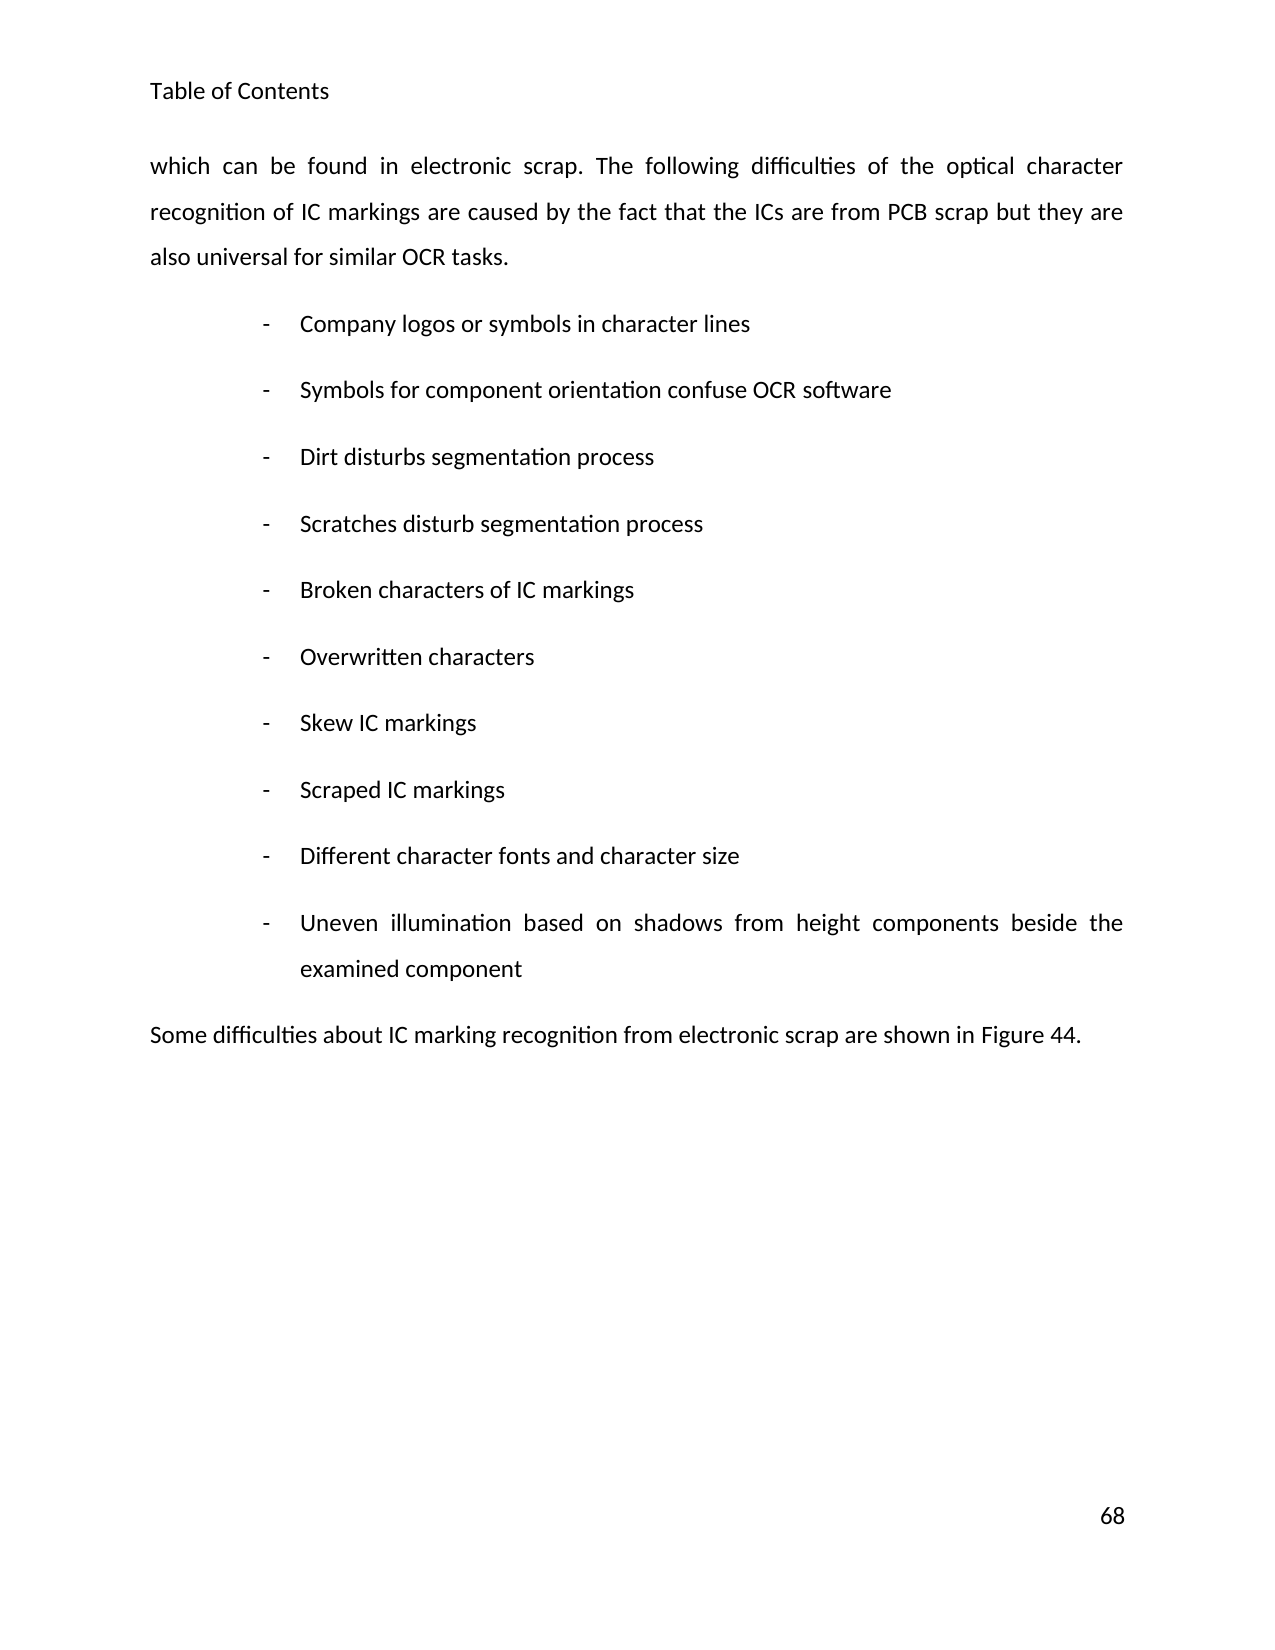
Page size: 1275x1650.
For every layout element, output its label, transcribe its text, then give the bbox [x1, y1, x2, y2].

list Overwritten characters [262, 641, 1125, 671]
list Uneven illumination based on shadows from height components beside the examined component [262, 907, 1125, 983]
text which can be found in electronic scrap. The following difficulties of the optical character recognition of IC markings are caused by the fact that the ICs are from PCB scrap but they are also universal for similar OCR tasks. [150, 150, 1125, 272]
list Broken characters of IC markings [262, 574, 1125, 605]
text Some difficulties about IC marking recognition from electronic scrap are shown in Figure 44. [150, 1019, 1125, 1050]
list Scraped IC markings [262, 774, 1125, 804]
list Different character fonts and character size [262, 841, 1125, 871]
list Company logos or symbols in character lines [262, 308, 1125, 338]
list Dirt disturbs segmentation process [262, 441, 1125, 472]
list Scratches disturb segmentation process [262, 508, 1125, 538]
list Symbols for component orientation confuse OCR software [262, 374, 1125, 405]
list Skew IC markings [262, 707, 1125, 738]
